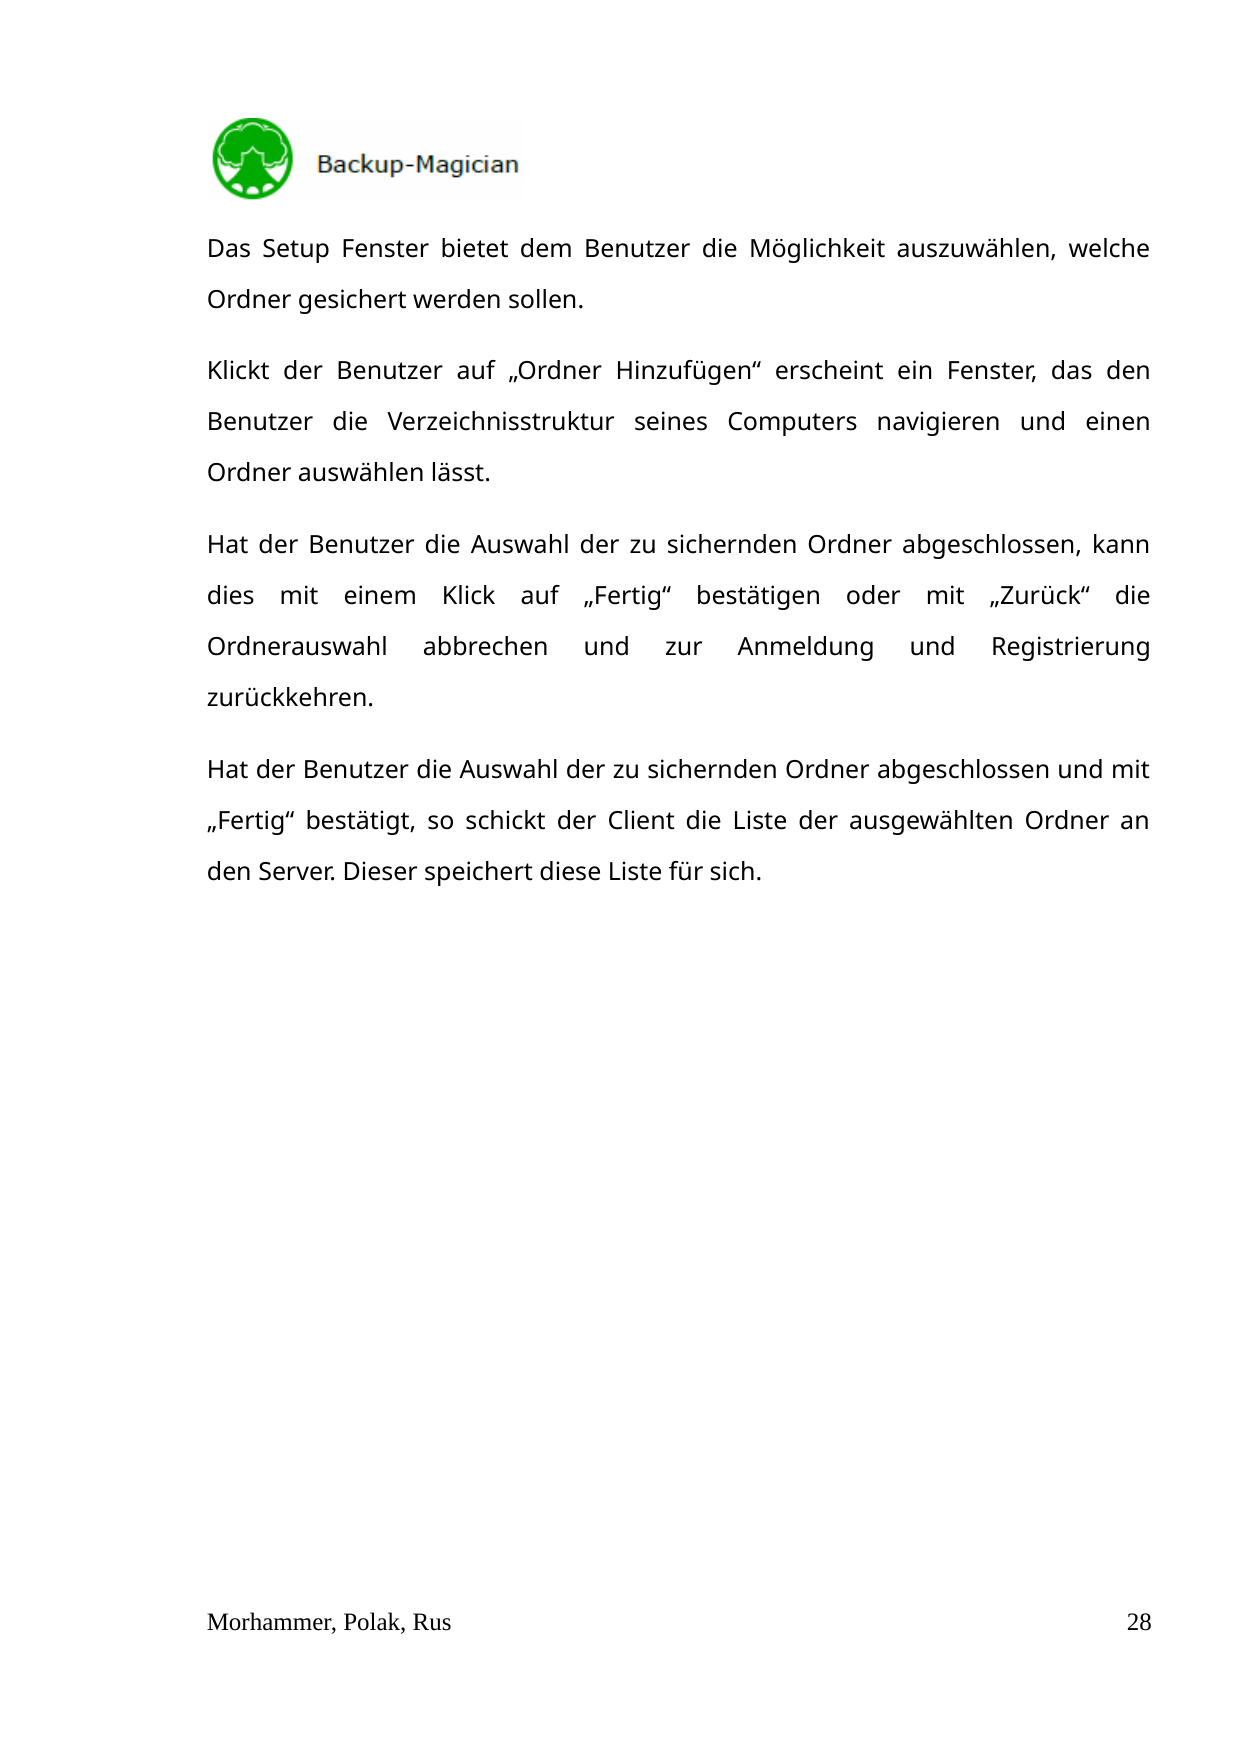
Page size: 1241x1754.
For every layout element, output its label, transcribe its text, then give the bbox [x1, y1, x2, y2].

text Hat der Benutzer die Auswahl der zu sichernden Ordner abgeschlossen, kann dies mit einem Klick auf „Fertig“ bestätigen oder mit „Zurück“ die Ordnerauswahl abbrechen und zur Anmeldung und Registrierung zurückkehren. [207, 527, 1152, 714]
text Hat der Benutzer die Auswahl der zu sichernden Ordner abgeschlossen und mit „Fertig“ bestätigt, so schickt der Client die Liste der ausgewählten Ordner an den Server. Dieser speichert diese Liste für sich. [207, 752, 1152, 888]
text Klickt der Benutzer auf „Ordner Hinzufügen“ erscheint ein Fenster, das den Benutzer die Verzeichnisstruktur seines Computers navigieren und einen Ordner auswählen lässt. [207, 353, 1152, 489]
picture [210, 118, 523, 201]
text Das Setup Fenster bietet dem Benutzer die Möglichkeit auszuwählen, welche Ordner gesichert werden sollen. [207, 230, 1152, 315]
